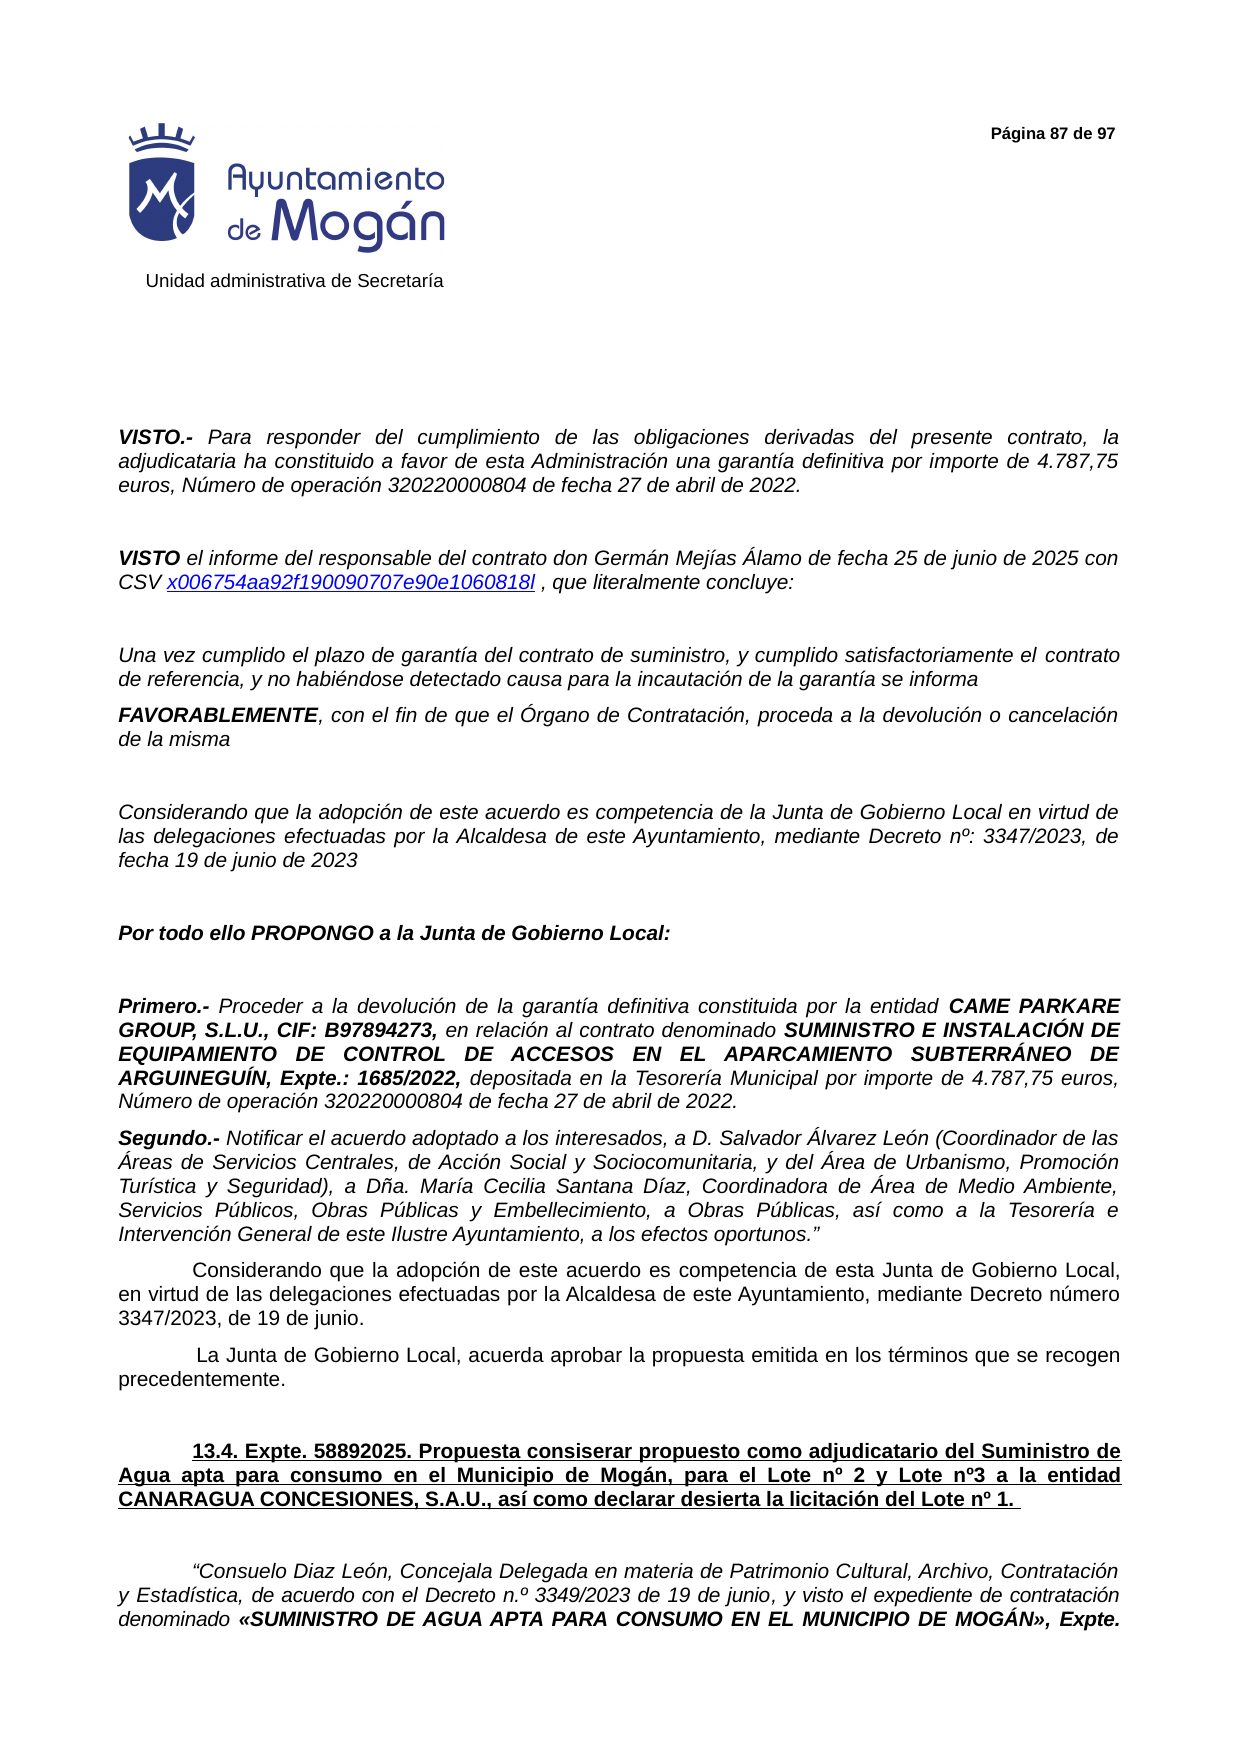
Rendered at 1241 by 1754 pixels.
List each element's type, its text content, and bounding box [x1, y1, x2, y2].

text “Consuelo Diaz León, Concejala Delegada en materia de Patrimonio Cultural, Archivo, Contratación y Estadística, de acuerdo con el Decreto n.º 3349/2023 de 19 de junio, y visto el expediente de contratación denominado «SUMINISTRO DE AGUA APTA PARA CONSUMO EN EL MUNICIPIO DE MOGÁN», Expte. [118, 1559, 1122, 1631]
text Considerando que la adopción de este acuerdo es competencia de esta Junta de Gobierno Local, en virtud de las delegaciones efectuadas por la Alcaldesa de este Ayuntamiento, mediante Decreto número 3347/2023, de 19 de junio. [118, 1258, 1122, 1330]
text VISTO el informe del responsable del contrato don Germán Mejías Álamo de fecha 25 de junio de 2025 con CSV x006754aa92f190090707e90e1060818l , que literalmente concluye: [118, 546, 1122, 593]
text VISTO.- Para responder del cumplimiento de las obligaciones derivadas del presente contrato, la adjudicataria ha constituido a favor de esta Administración una garantía definitiva por importe de 4.787,75 euros, Número de operación 320220000804 de fecha 27 de abril de 2022. [118, 425, 1122, 497]
text Primero.- Proceder a la devolución de la garantía definitiva constituida por la entidad CAME PARKARE GROUP, S.L.U., CIF: B97894273, en relación al contrato denominado SUMINISTRO E INSTALACIÓN DE EQUIPAMIENTO DE CONTROL DE ACCESOS EN EL APARCAMIENTO SUBTERRÁNEO DE ARGUINEGUÍN, Expte.: 1685/2022, depositada en la Tesorería Municipal por importe de 4.787,75 euros, Número de operación 320220000804 de fecha 27 de abril de 2022. [118, 993, 1122, 1113]
text La Junta de Gobierno Local, acuerda aprobar la propuesta emitida en los términos que se recogen precedentemente. [118, 1342, 1122, 1390]
text Segundo.- Notificar el acuerdo adoptado a los interesados, a D. Salvador Álvarez León (Coordinador de las Áreas de Servicios Centrales, de Acción Social y Sociocomunitaria, y del Área de Urbanismo, Promoción Turística y Seguridad), a Dña. María Cecilia Santana Díaz, Coordinadora de Área de Medio Ambiente, Servicios Públicos, Obras Públicas y Embellecimiento, a Obras Públicas, así como a la Tesorería e Intervención General de este Ilustre Ayuntamiento, a los efectos oportunos.” [118, 1126, 1122, 1246]
text Considerando que la adopción de este acuerdo es competencia de la Junta de Gobierno Local en virtud de las delegaciones efectuadas por la Alcaldesa de este Ayuntamiento, mediante Decreto nº: 3347/2023, de fecha 19 de junio de 2023 [118, 800, 1122, 872]
text 13.4. Expte. 58892025. Propuesta consiserar propuesto como adjudicatario del Suministro de Agua apta para consumo en el Municipio de Mogán, para el Lote nº 2 y Lote nº3 a la entidad [118, 1439, 1122, 1484]
text Una vez cumplido el plazo de garantía del contrato de suministro, y cumplido satisfactoriamente el contrato de referencia, y no habiéndose detectado causa para la incautación de la garantía se informa [118, 642, 1122, 690]
text FAVORABLEMENTE, con el fin de que el Órgano de Contratación, proceda a la devolución o cancelación de la misma [118, 703, 1122, 751]
text Por todo ello PROPONGO a la Junta de Gobierno Local: [118, 921, 1122, 944]
text CANARAGUA CONCESIONES, S.A.U., así como declarar desierta la licitación del Lote nº 1. [118, 1485, 1122, 1511]
picture [128, 123, 445, 259]
